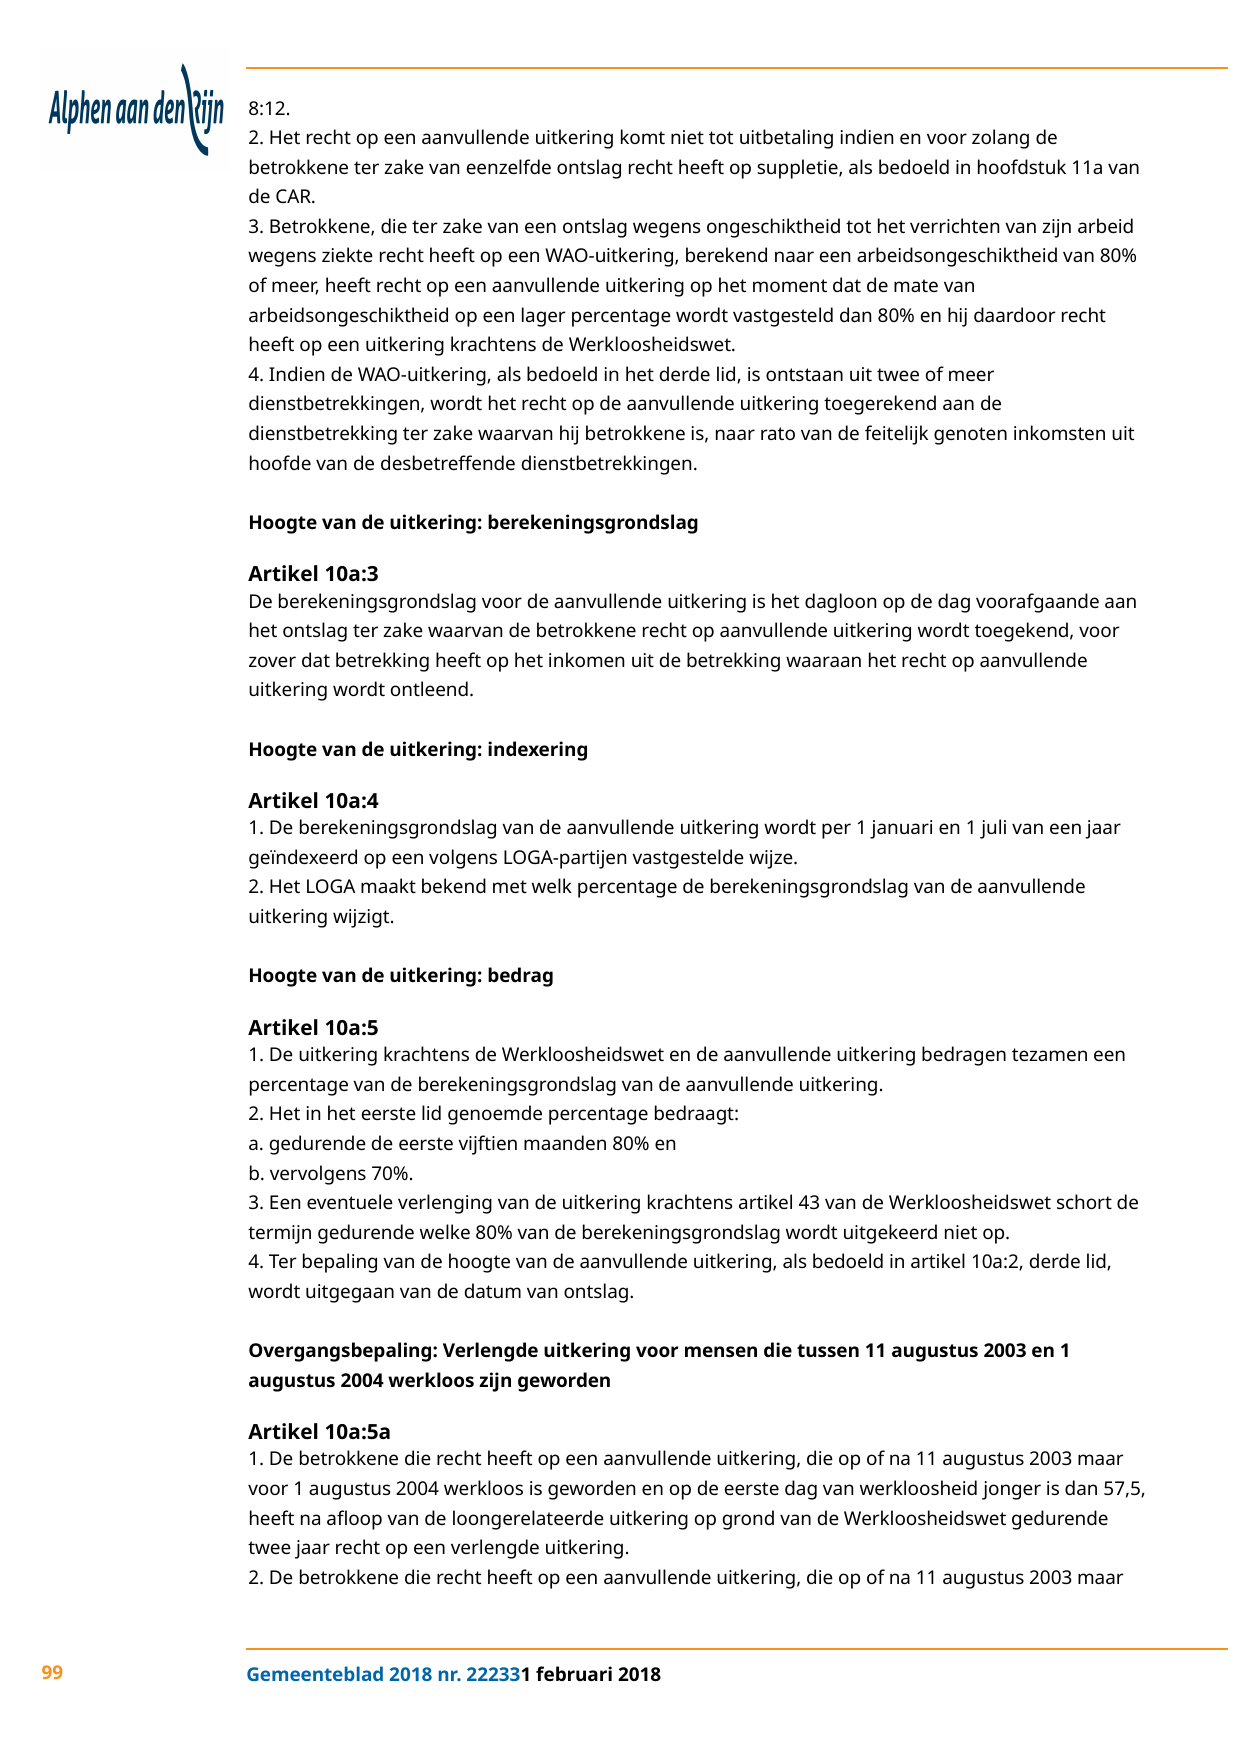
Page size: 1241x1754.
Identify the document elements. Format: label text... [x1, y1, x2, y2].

text 4. Indien de WAO-uitkering, als bedoeld in het derde lid, is ontstaan uit twee of meer dienstbetrekkingen, wordt het recht op de aanvullende uitkering toegerekend aan de dienstbetrekking ter zake waarvan hij betrokkene is, naar rato van de feitelijk genoten inkomsten uit hoofde van de desbetreffende dienstbetrekkingen. [248, 361, 1152, 476]
text 1. De uitkering krachtens de Werkloosheidswet en de aanvullende uitkering bedragen tezamen een percentage van de berekeningsgrondslag van de aanvullende uitkering. [248, 1041, 1152, 1097]
text Artikel 10a:4 [248, 786, 1152, 814]
text 8:12. [248, 95, 1152, 121]
text Hoogte van de uitkering: indexering [248, 736, 1152, 761]
text 2. Het recht op een aanvullende uitkering komt niet tot uitbetaling indien en voor zolang de betrokkene ter zake van eenzelfde ontslag recht heeft op suppletie, als bedoeld in hoofdstuk 11a van de CAR. [248, 124, 1152, 209]
text Overgangsbepaling: Verlengde uitkering voor mensen die tussen 11 augustus 2003 en 1 augustus 2004 werkloos zijn geworden [248, 1337, 1152, 1392]
text 2. Het in het eerste lid genoemde percentage bedraagt: [248, 1101, 1152, 1126]
text 4. Ter bepaling van de hoogte van de aanvullende uitkering, als bedoeld in artikel 10a:2, derde lid, wordt uitgegaan van de datum van ontslag. [248, 1248, 1152, 1304]
text Hoogte van de uitkering: berekeningsgrondslag [248, 509, 1152, 535]
text Artikel 10a:5 [248, 1013, 1152, 1041]
text a. gedurende de eerste vijftien maanden 80% en [248, 1130, 1152, 1156]
text 2. De betrokkene die recht heeft op een aanvullende uitkering, die op of na 11 augustus 2003 maar [248, 1564, 1152, 1590]
text 1. De berekeningsgrondslag van de aanvullende uitkering wordt per 1 januari en 1 juli van een jaar geïndexeerd op een volgens LOGA-partijen vastgestelde wijze. [248, 814, 1152, 870]
text 1. De betrokkene die recht heeft op een aanvullende uitkering, die op of na 11 augustus 2003 maar voor 1 augustus 2004 werkloos is geworden en op de eerste dag van werkloosheid jonger is dan 57,5, heeft na afloop van de loongerelateerde uitkering op grond van de Werkloosheidswet gedurende twee jaar recht op een verlengde uitkering. [248, 1446, 1152, 1560]
text Artikel 10a:3 [248, 559, 1152, 588]
text De berekeningsgrondslag voor de aanvullende uitkering is het dagloon op de dag voorafgaande aan het ontslag ter zake waarvan de betrokkene recht op aanvullende uitkering wordt toegekend, voor zover dat betrekking heeft op het inkomen uit de betrekking waaraan het recht op aanvullende uitkering wordt ontleend. [248, 588, 1152, 702]
text Hoogte van de uitkering: bedrag [248, 962, 1152, 988]
text 3. Een eventuele verlenging van de uitkering krachtens artikel 43 van de Werkloosheidswet schort de termijn gedurende welke 80% van de berekeningsgrondslag wordt uitgekeerd niet op. [248, 1189, 1152, 1244]
text 2. Het LOGA maakt bekend met welk percentage de berekeningsgrondslag van de aanvullende uitkering wijzigt. [248, 874, 1152, 929]
picture [41, 47, 231, 172]
text 3. Betrokkene, die ter zake van een ontslag wegens ongeschiktheid tot het verrichten van zijn arbeid wegens ziekte recht heeft op een WAO-uitkering, berekend naar een arbeidsongeschiktheid van 80% of meer, heeft recht op een aanvullende uitkering op het moment dat de mate van arbeidsongeschiktheid op een lager percentage wordt vastgesteld dan 80% en hij daardoor recht heeft op een uitkering krachtens de Werkloosheidswet. [248, 213, 1152, 357]
text b. vervolgens 70%. [248, 1160, 1152, 1185]
text Artikel 10a:5a [248, 1417, 1152, 1446]
